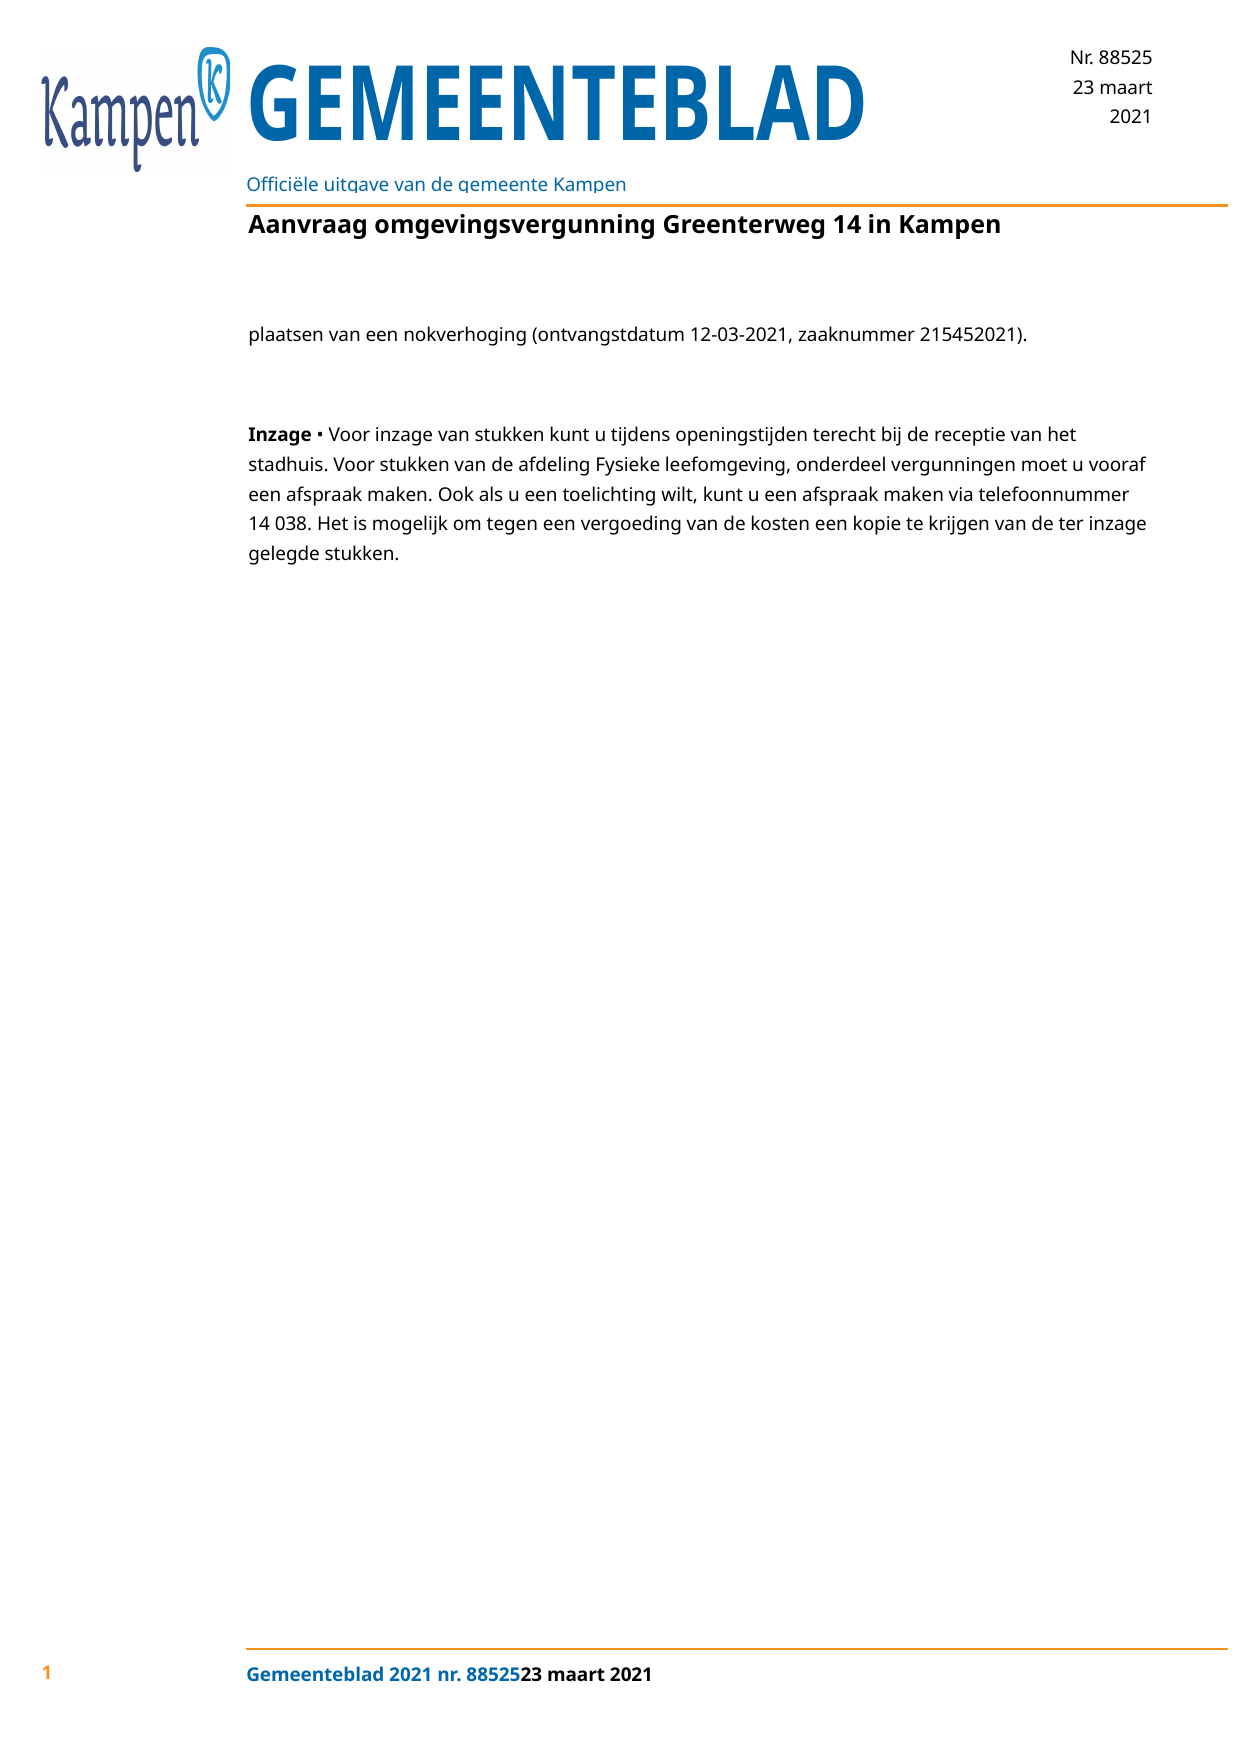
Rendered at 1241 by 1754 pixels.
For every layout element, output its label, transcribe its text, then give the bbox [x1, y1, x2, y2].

text Inzage • Voor inzage van stukken kunt u tijdens openingstijden terecht bij de receptie van het stadhuis. Voor stukken van de afdeling Fysieke leefomgeving, onderdeel vergunningen moet u vooraf een afspraak maken. Ook als u een toelichting wilt, kunt u een afspraak maken via telefoonnummer 14 038. Het is mogelijk om tegen een vergoeding van de kosten een kopie te krijgen van de ter inzage gelegde stukken. [248, 422, 1152, 566]
picture [41, 47, 231, 172]
text plaatsen van een nokverhoging (ontvangstdatum 12-03-2021, zaaknummer 215452021). [248, 321, 1152, 346]
text Aanvraag omgevingsvergunning Greenterweg 14 in Kampen [248, 207, 1152, 241]
